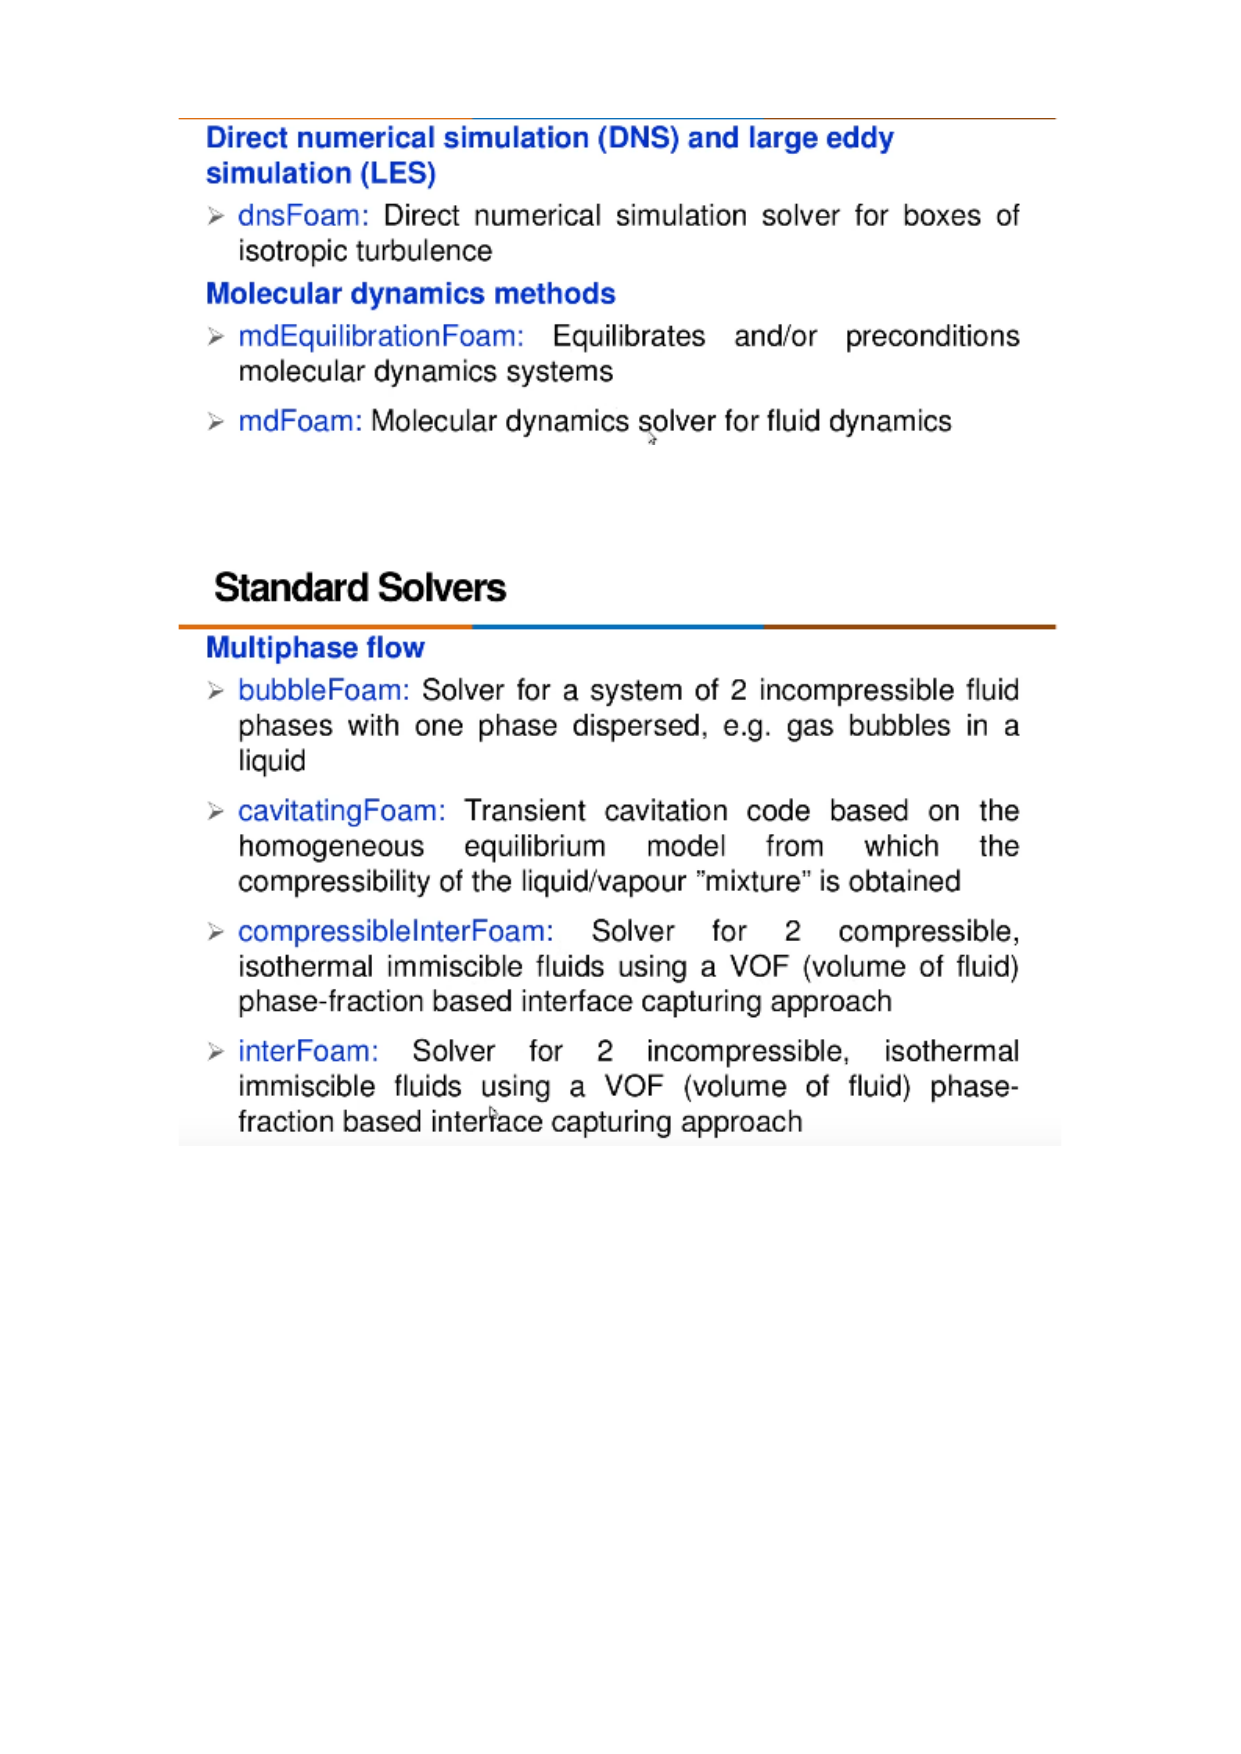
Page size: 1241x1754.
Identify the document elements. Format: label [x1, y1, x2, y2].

picture [178, 118, 1062, 445]
picture [178, 567, 1062, 1146]
